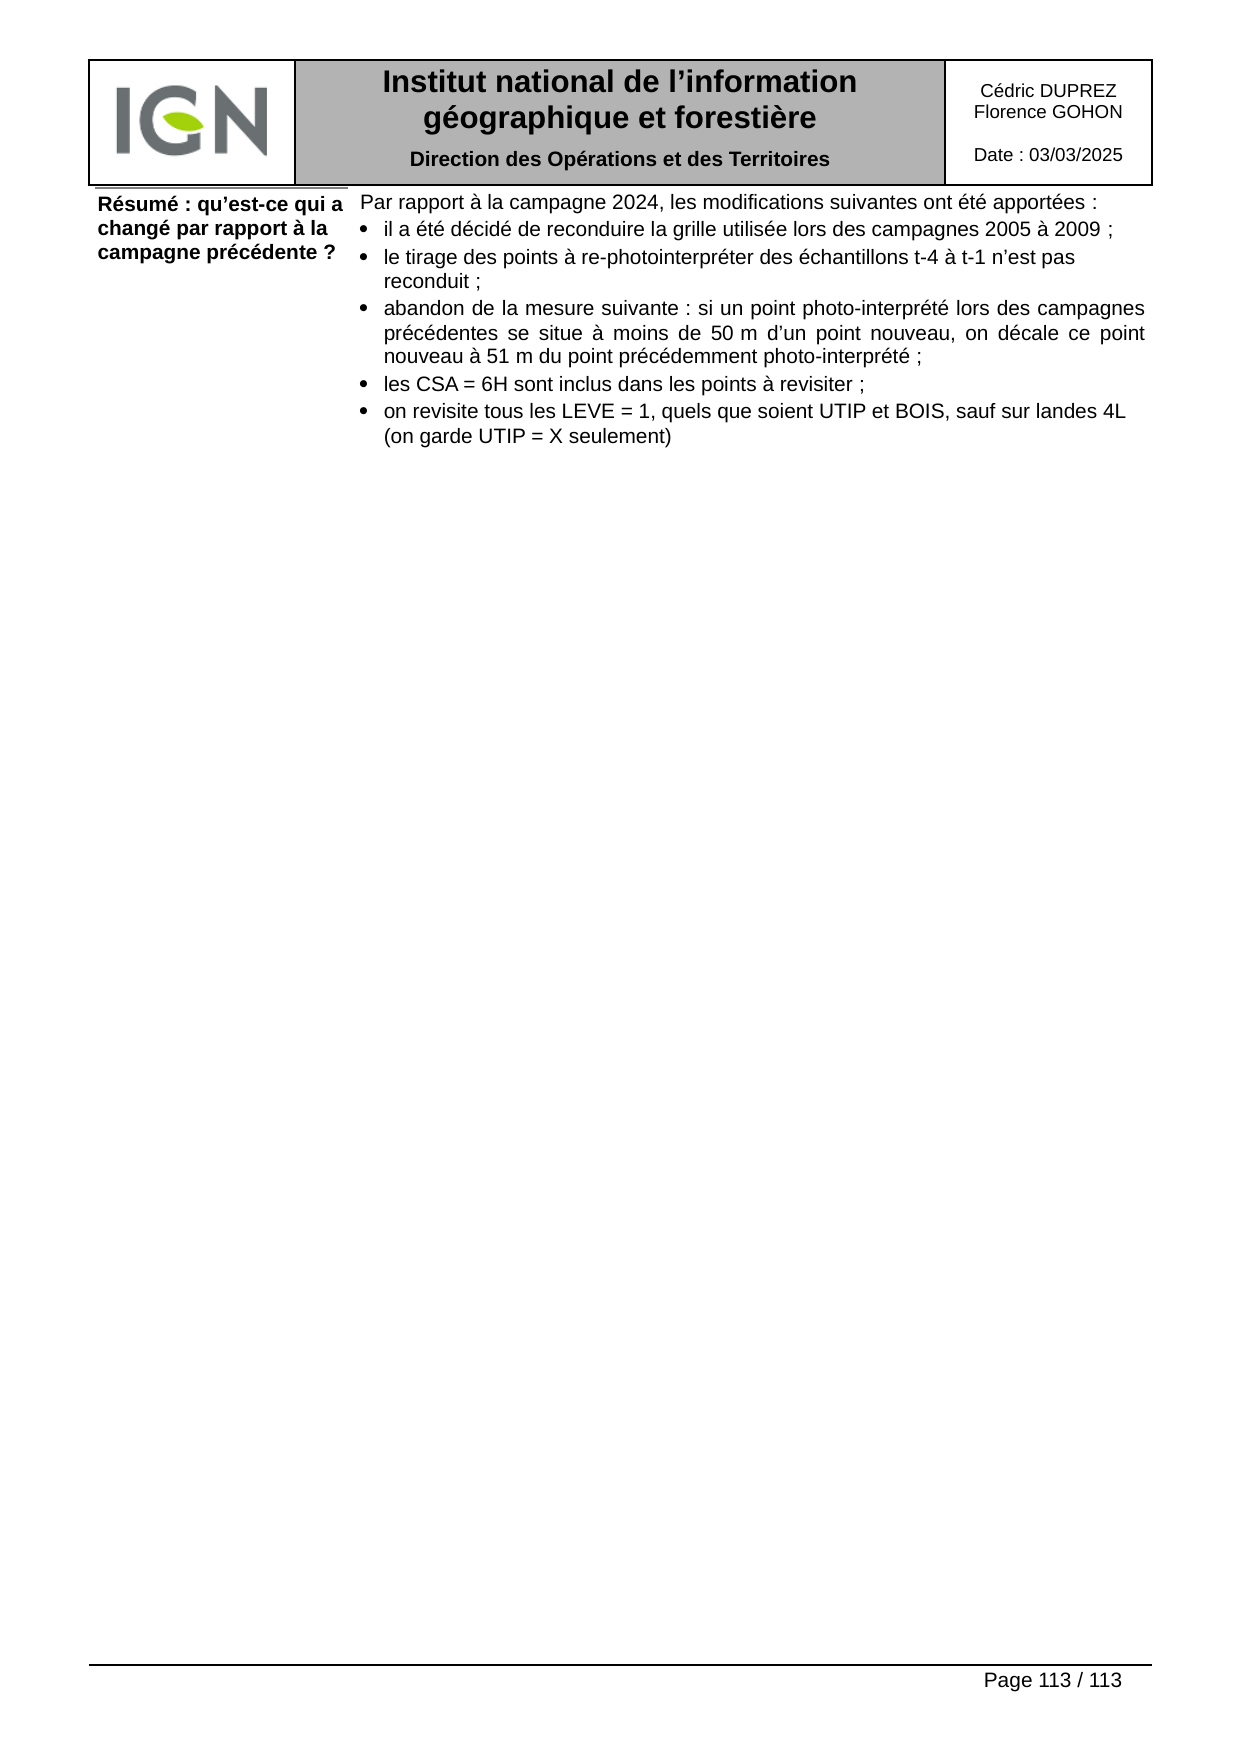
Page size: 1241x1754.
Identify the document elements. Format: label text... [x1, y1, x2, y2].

picture [91, 62, 293, 180]
table_cell Résumé : qu’est-ce qui a changé par rapport à la campagne précédente ? [89, 186, 354, 481]
table_cell Par rapport à la campagne 2024, les modifications suivantes ont été apportées : il a été décidé de reconduire la grille utilisée lors des campagnes 2005 à 2009 ; le tirage des points à re-photointerpréter des échantillons t-4 à t-1 n’est pas reconduit ; abandon de la mesure suivante : si un point photo-interprété lors des campagnes précédentes se situe à moins de 50 m d’un point nouveau, on décale ce point nouveau à 51 m du point précédemment photo-interprété ; les CSA = 6H sont inclus dans les points à revisiter ; on revisite tous les LEVE = 1, quels que soient UTIP et BOIS, sauf sur landes 4L (on garde UTIP = X seulement) [354, 186, 1152, 481]
